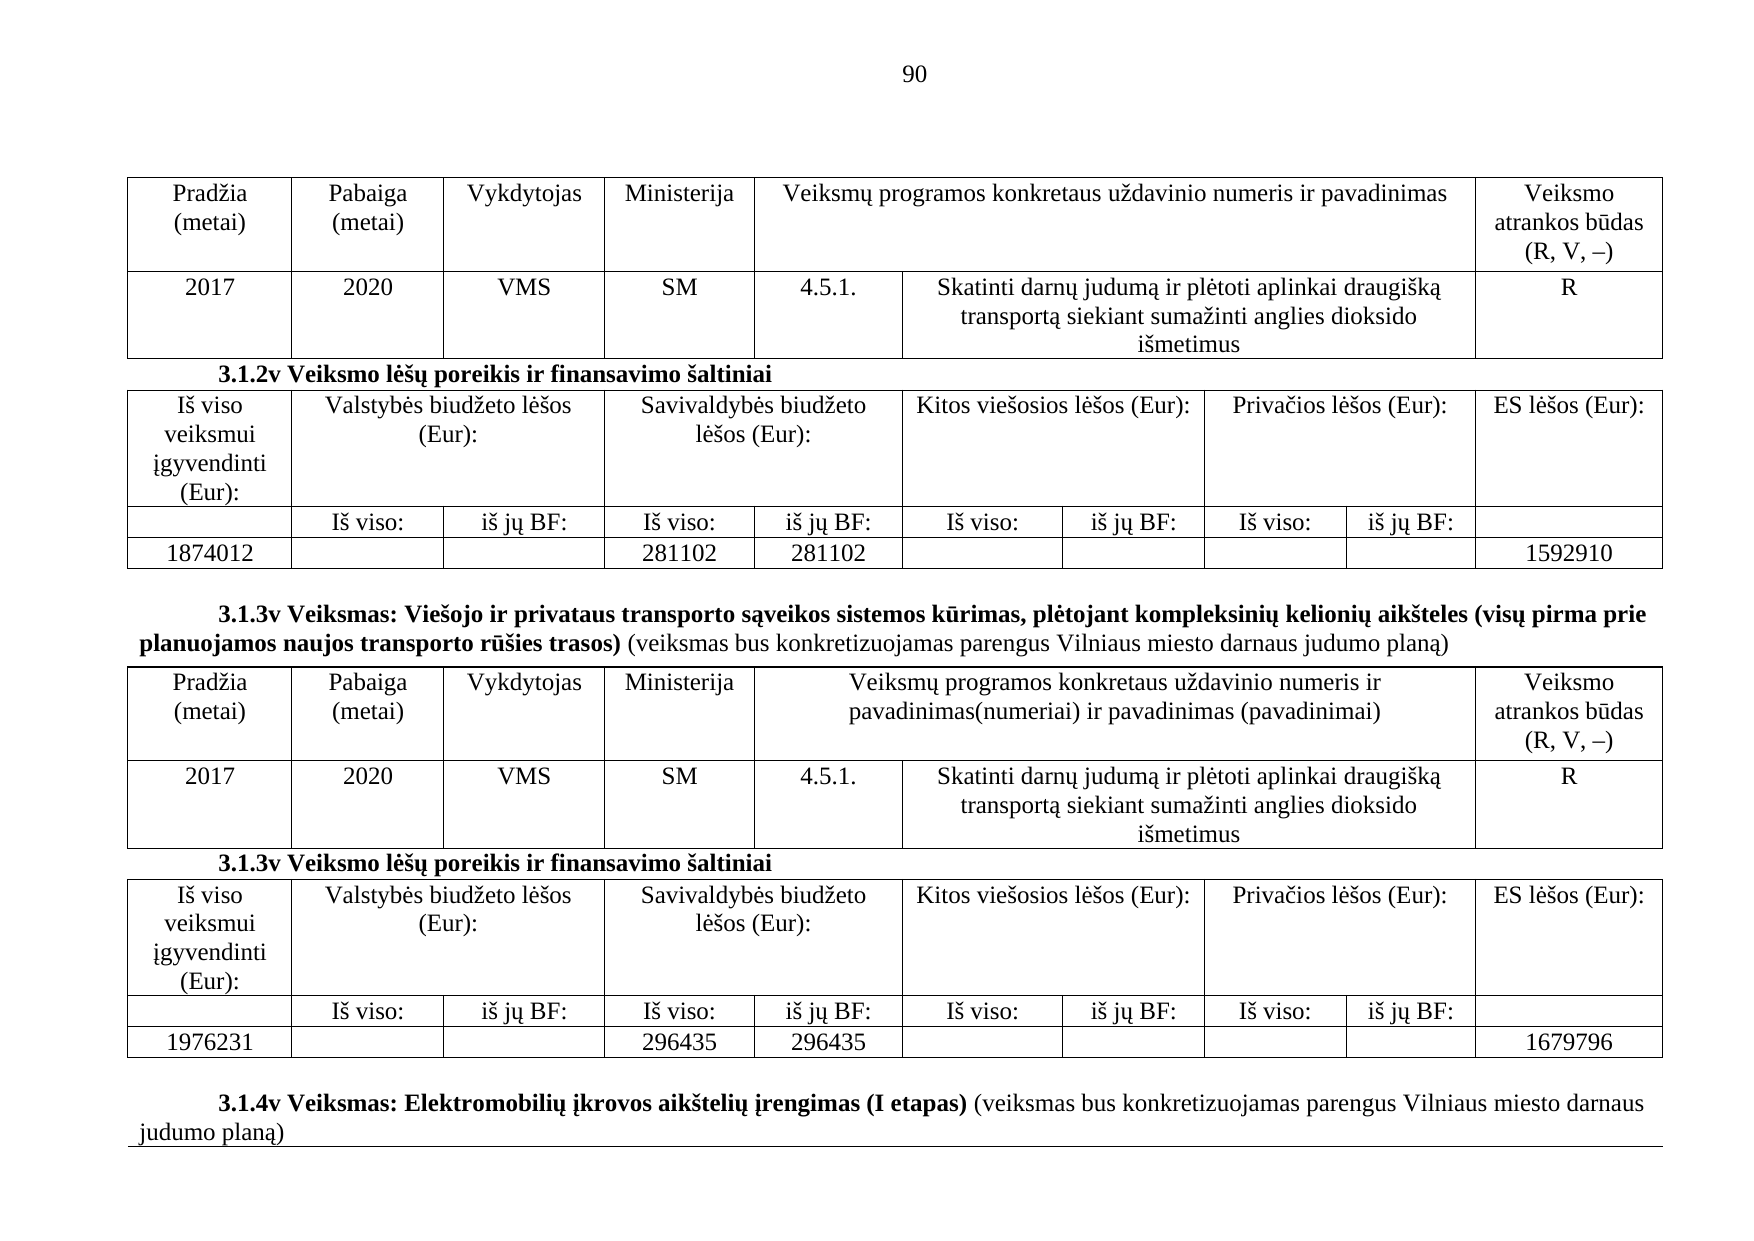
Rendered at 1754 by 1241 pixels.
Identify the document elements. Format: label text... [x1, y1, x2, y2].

table_cell 1592910 [1476, 538, 1662, 568]
table_cell Veiksmo atrankos būdas (R, V, –) [1476, 668, 1662, 760]
table_cell [1204, 1058, 1346, 1088]
table_cell Vykdytojas [444, 668, 604, 760]
table_cell Ministerija [605, 668, 754, 760]
table_cell iš jų BF: [1063, 996, 1204, 1026]
table_cell [444, 538, 604, 568]
table_cell Veiksmų programos konkretaus uždavinio numeris ir pavadinimas(numeriai) ir pavadinimas (pavadinimai) [755, 668, 1475, 760]
table_cell Valstybės biudžeto lėšos (Eur): [292, 391, 604, 506]
table_cell [1204, 569, 1346, 599]
table_cell SM [605, 761, 754, 847]
table_cell 3.1.3v Veiksmo lėšų poreikis ir finansavimo šaltiniai [128, 849, 1663, 879]
table_cell iš jų BF: [1347, 507, 1475, 537]
table_cell [754, 1058, 902, 1088]
table_cell Iš viso: [1205, 507, 1346, 537]
table_cell ES lėšos (Eur): [1476, 880, 1662, 995]
table_cell Kitos viešosios lėšos (Eur): [903, 880, 1204, 995]
table_cell 3.1.2v Veiksmo lėšų poreikis ir finansavimo šaltiniai [128, 359, 1663, 389]
table_cell Privačios lėšos (Eur): [1205, 880, 1475, 995]
table_cell [1475, 1058, 1663, 1088]
table_cell Pabaiga (metai) [292, 668, 443, 760]
table_cell VMS [444, 761, 604, 847]
table_cell [444, 1027, 604, 1057]
table_cell [128, 1058, 292, 1088]
table_cell [1475, 569, 1663, 599]
table_cell Savivaldybės biudžeto lėšos (Eur): [605, 391, 902, 506]
table_cell [292, 538, 443, 568]
table_cell [444, 1058, 604, 1088]
table_cell [754, 569, 902, 599]
table_cell Pradžia (metai) [128, 668, 291, 760]
table_cell R [1476, 761, 1662, 847]
table_cell [604, 569, 754, 599]
table_cell Ministerija [605, 178, 754, 271]
table_cell [1063, 569, 1204, 599]
table_cell 3.1.4v Veiksmas: Elektromobilių įkrovos aikštelių įrengimas (I etapas) (veiksmas bus konkretizuojamas parengus Vilniaus miesto darnaus judumo planą) [128, 1089, 1663, 1146]
table_cell [1476, 507, 1662, 537]
table_cell Savivaldybės biudžeto lėšos (Eur): [605, 880, 902, 995]
table_cell Iš viso: [1205, 996, 1346, 1026]
table_cell [444, 569, 604, 599]
table_cell [1346, 569, 1475, 599]
table_cell Iš viso: [292, 507, 443, 537]
table_cell Skatinti darnų judumą ir plėtoti aplinkai draugišką transportą siekiant sumažinti anglies dioksido išmetimus [903, 272, 1475, 358]
table_cell [292, 569, 444, 599]
table_cell SM [605, 272, 754, 358]
table_cell [1205, 1027, 1346, 1057]
table_cell Veiksmo atrankos būdas (R, V, –) [1476, 178, 1662, 271]
table_cell [128, 507, 291, 537]
table_cell VMS [444, 272, 604, 358]
table_cell 296435 [755, 1027, 902, 1057]
table_cell [902, 1058, 1063, 1088]
table_cell [1347, 1027, 1475, 1057]
table_cell 4.5.1. [755, 272, 902, 358]
table_cell 4.5.1. [755, 761, 902, 847]
table_cell 2020 [292, 761, 443, 847]
table_cell 281102 [755, 538, 902, 568]
table_cell iš jų BF: [755, 507, 902, 537]
table_cell [128, 996, 291, 1026]
table_cell [128, 569, 292, 599]
table_cell [1346, 1058, 1475, 1088]
table_cell [1063, 1058, 1204, 1088]
table_cell iš jų BF: [444, 507, 604, 537]
table_cell iš jų BF: [755, 996, 902, 1026]
table_cell Privačios lėšos (Eur): [1205, 391, 1475, 506]
table_cell Valstybės biudžeto lėšos (Eur): [292, 880, 604, 995]
table_cell Iš viso veiksmui įgyvendinti (Eur): [128, 391, 291, 506]
table_cell Pradžia (metai) [128, 178, 291, 271]
table_cell Iš viso: [903, 996, 1062, 1026]
table_cell [1205, 538, 1346, 568]
table_cell ES lėšos (Eur): [1476, 391, 1662, 506]
table_cell Iš viso: [605, 507, 754, 537]
table_cell [1476, 996, 1662, 1026]
table_cell Iš viso: [903, 507, 1062, 537]
table_cell 3.1.3v Veiksmas: Viešojo ir privataus transporto sąveikos sistemos kūrimas, plėtojant kompleksinių kelionių aikšteles (visų pirma prie planuojamos naujos transporto rūšies trasos) (veiksmas bus konkretizuojamas parengus Vilniaus miesto darnaus judumo planą) [128, 599, 1663, 666]
table_cell iš jų BF: [444, 996, 604, 1026]
table_cell Veiksmų programos konkretaus uždavinio numeris ir pavadinimas [755, 178, 1475, 271]
table_cell 281102 [605, 538, 754, 568]
table_cell iš jų BF: [1063, 507, 1204, 537]
table_cell R [1476, 272, 1662, 358]
table_cell Pabaiga (metai) [292, 178, 443, 271]
table_cell [903, 1027, 1062, 1057]
table_cell Skatinti darnų judumą ir plėtoti aplinkai draugišką transportą siekiant sumažinti anglies dioksido išmetimus [903, 761, 1475, 847]
table_cell [902, 569, 1063, 599]
table_cell [1347, 538, 1475, 568]
table_cell Kitos viešosios lėšos (Eur): [903, 391, 1204, 506]
table_cell Iš viso: [292, 996, 443, 1026]
table_cell [1063, 538, 1204, 568]
table_cell [604, 1058, 754, 1088]
table_cell Iš viso: [605, 996, 754, 1026]
table_cell 2020 [292, 272, 443, 358]
table_cell Vykdytojas [444, 178, 604, 271]
table_cell 1976231 [128, 1027, 291, 1057]
table_cell iš jų BF: [1347, 996, 1475, 1026]
table_cell 1874012 [128, 538, 291, 568]
table_cell Iš viso veiksmui įgyvendinti (Eur): [128, 880, 291, 995]
table_cell 296435 [605, 1027, 754, 1057]
table_cell [903, 538, 1062, 568]
table_cell [292, 1027, 443, 1057]
table_cell [292, 1058, 444, 1088]
table_cell 2017 [128, 761, 291, 847]
table_cell [1063, 1027, 1204, 1057]
table_cell 2017 [128, 272, 291, 358]
table_cell 1679796 [1476, 1027, 1662, 1057]
